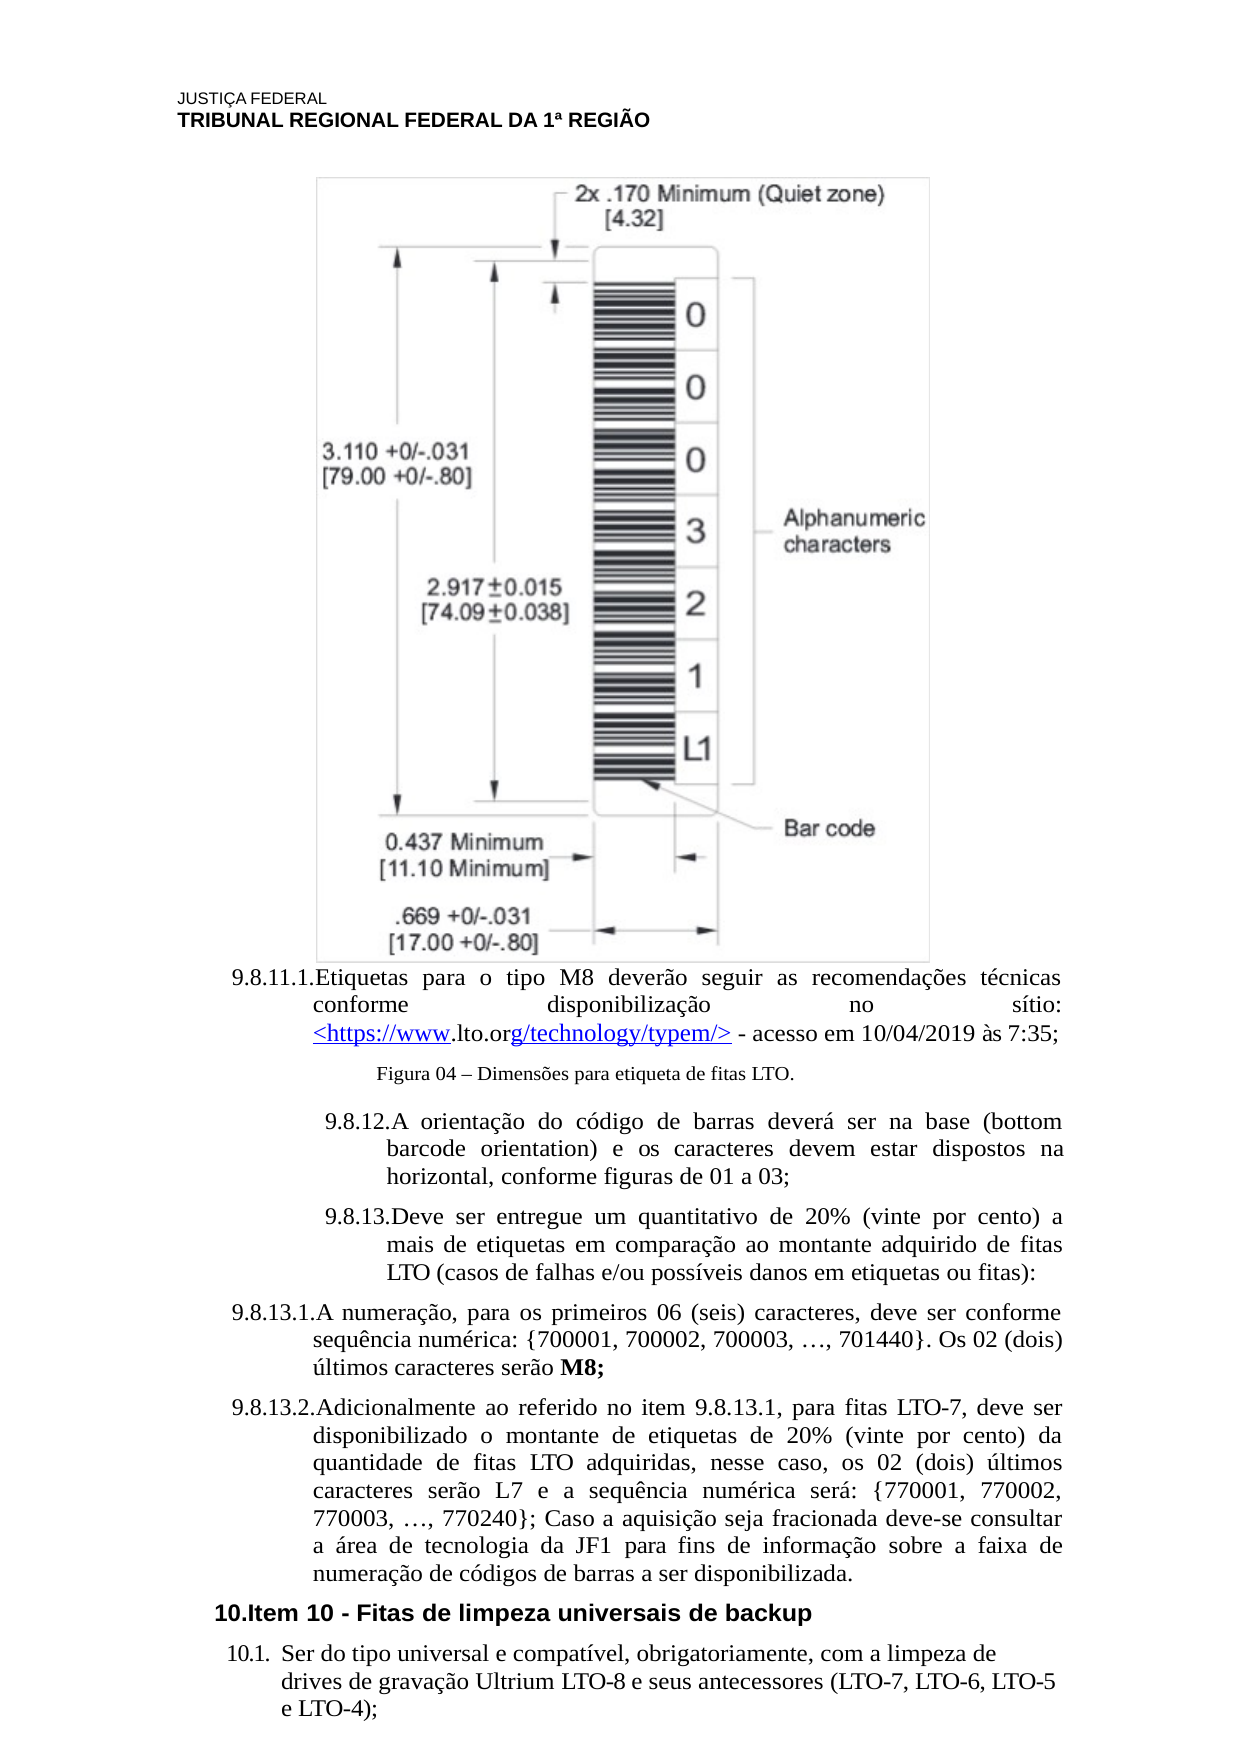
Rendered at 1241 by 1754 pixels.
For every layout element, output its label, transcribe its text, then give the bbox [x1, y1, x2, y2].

text Figura 04 – Dimensões para etiqueta de fitas LTO. [376, 1061, 1098, 1084]
subtitle Item 10 - Fitas de limpeza universais de backup [214, 1599, 1098, 1627]
list Adicionalmente ao referido no item 9.8.13.1, para fitas LTO-7, deve ser disponibilizado o montante de etiquetas de 20% (vinte por cento) da quantidade de fitas LTO adquiridas, nesse caso, os 02 (dois) últimos caracteres serão L7 e a sequência numérica será: {770001, 770002, 770003, …, 770240}; Caso a aquisição seja fracionada deve-se consultar a área de tecnologia da JF1 para fins de informação sobre a faixa de numeração de códigos de barras a ser disponibilizada. [232, 1393, 1063, 1586]
list Etiquetas para o tipo M8 deverão seguir as recomendações técnicas conforme disponibilização no sítio: <https://www.lto.org/technology/typem/> - acesso em 10/04/2019 às 7:35; [232, 160, 1062, 1047]
list A orientação do código de barras deverá ser na base (bottom barcode orientation) e os caracteres devem estar dispostos na horizontal, conforme figuras de 01 a 03; [325, 1107, 1064, 1190]
list Ser do tipo universal e compatível, obrigatoriamente, com a limpeza de drives de gravação Ultrium LTO-8 e seus antecessores (LTO-7, LTO-6, LTO-5 e LTO-4); [226, 1639, 1063, 1722]
list Deve ser entregue um quantitativo de 20% (vinte por cento) a mais de etiquetas em comparação ao montante adquirido de fitas LTO (casos de falhas e/ou possíveis danos em etiquetas ou fitas): [325, 1202, 1063, 1285]
list A numeração, para os primeiros 06 (seis) caracteres, deve ser conforme sequência numérica: {700001, 700002, 700003, …, 701440}. Os 02 (dois) últimos caracteres serão M8; [232, 1298, 1063, 1381]
